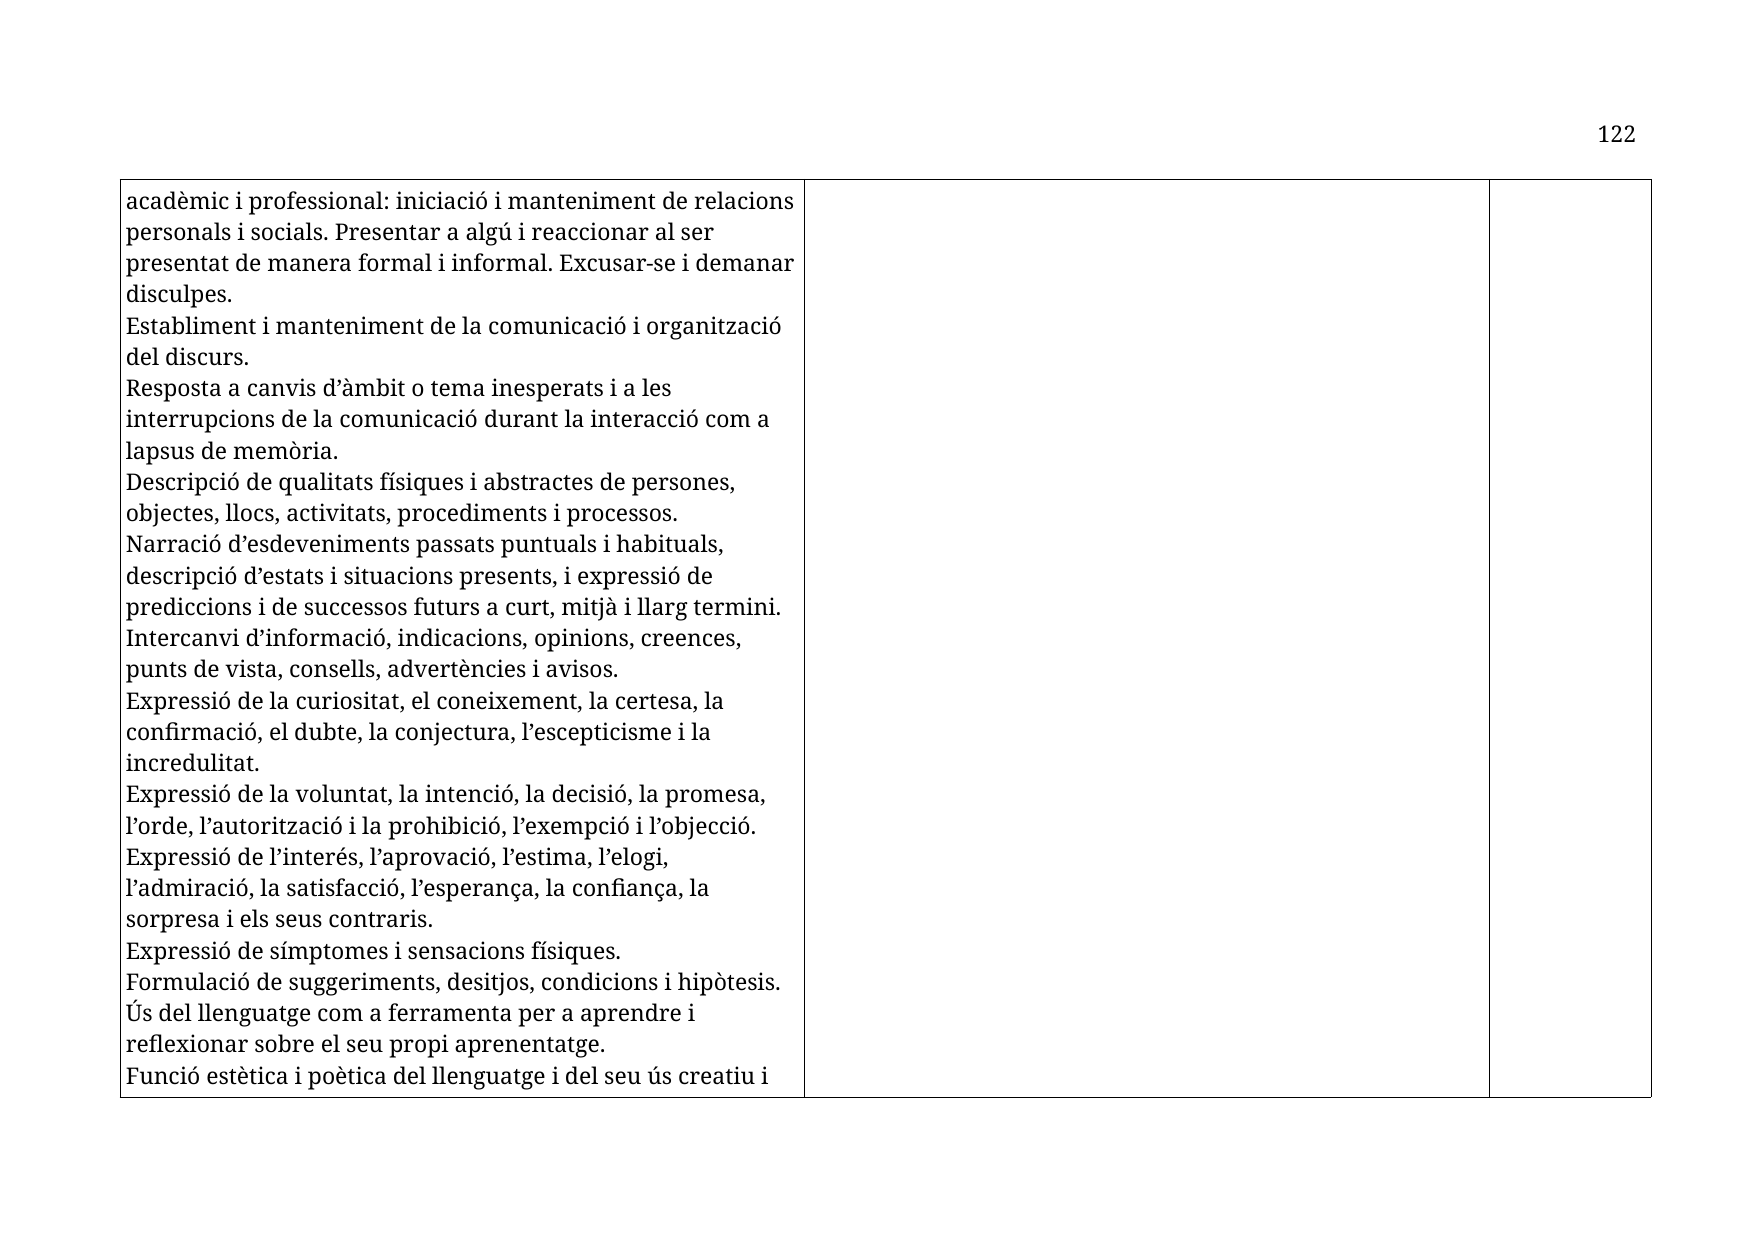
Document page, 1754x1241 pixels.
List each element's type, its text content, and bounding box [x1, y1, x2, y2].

table_cell [1490, 180, 1651, 1097]
table_cell acadèmic i professional: iniciació i manteniment de relacions personals i socials. Presentar a algú i reaccionar al ser presentat de manera formal i informal. Excusar-se i demanar disculpes. Establiment i manteniment de la comunicació i organització del discurs. Resposta a canvis d’àmbit o tema inesperats i a les interrupcions de la comunicació durant la interacció com a lapsus de memòria. Descripció de qualitats físiques i abstractes de persones, objectes, llocs, activitats, procediments i processos. Narració d’esdeveniments passats puntuals i habituals, descripció d’estats i situacions presents, i expressió de prediccions i de successos futurs a curt, mitjà i llarg termini. Intercanvi d’informació, indicacions, opinions, creences, punts de vista, consells, advertències i avisos. Expressió de la curiositat, el coneixement, la certesa, la confirmació, el dubte, la conjectura, l’escepticisme i la incredulitat. Expressió de la voluntat, la intenció, la decisió, la promesa, l’orde, l’autorització i la prohibició, l’exempció i l’objecció. Expressió de l’interés, l’aprovació, l’estima, l’elogi, l’admiració, la satisfacció, l’esperança, la confiança, la sorpresa i els seus contraris. Expressió de símptomes i sensacions físiques. Formulació de suggeriments, desitjos, condicions i hipòtesis. Ús del llenguatge com a ferramenta per a aprendre i reflexionar sobre el seu propi aprenentatge. Funció estètica i poètica del llenguatge i del seu ús creatiu i [121, 180, 804, 1097]
table_cell [805, 180, 1489, 1097]
